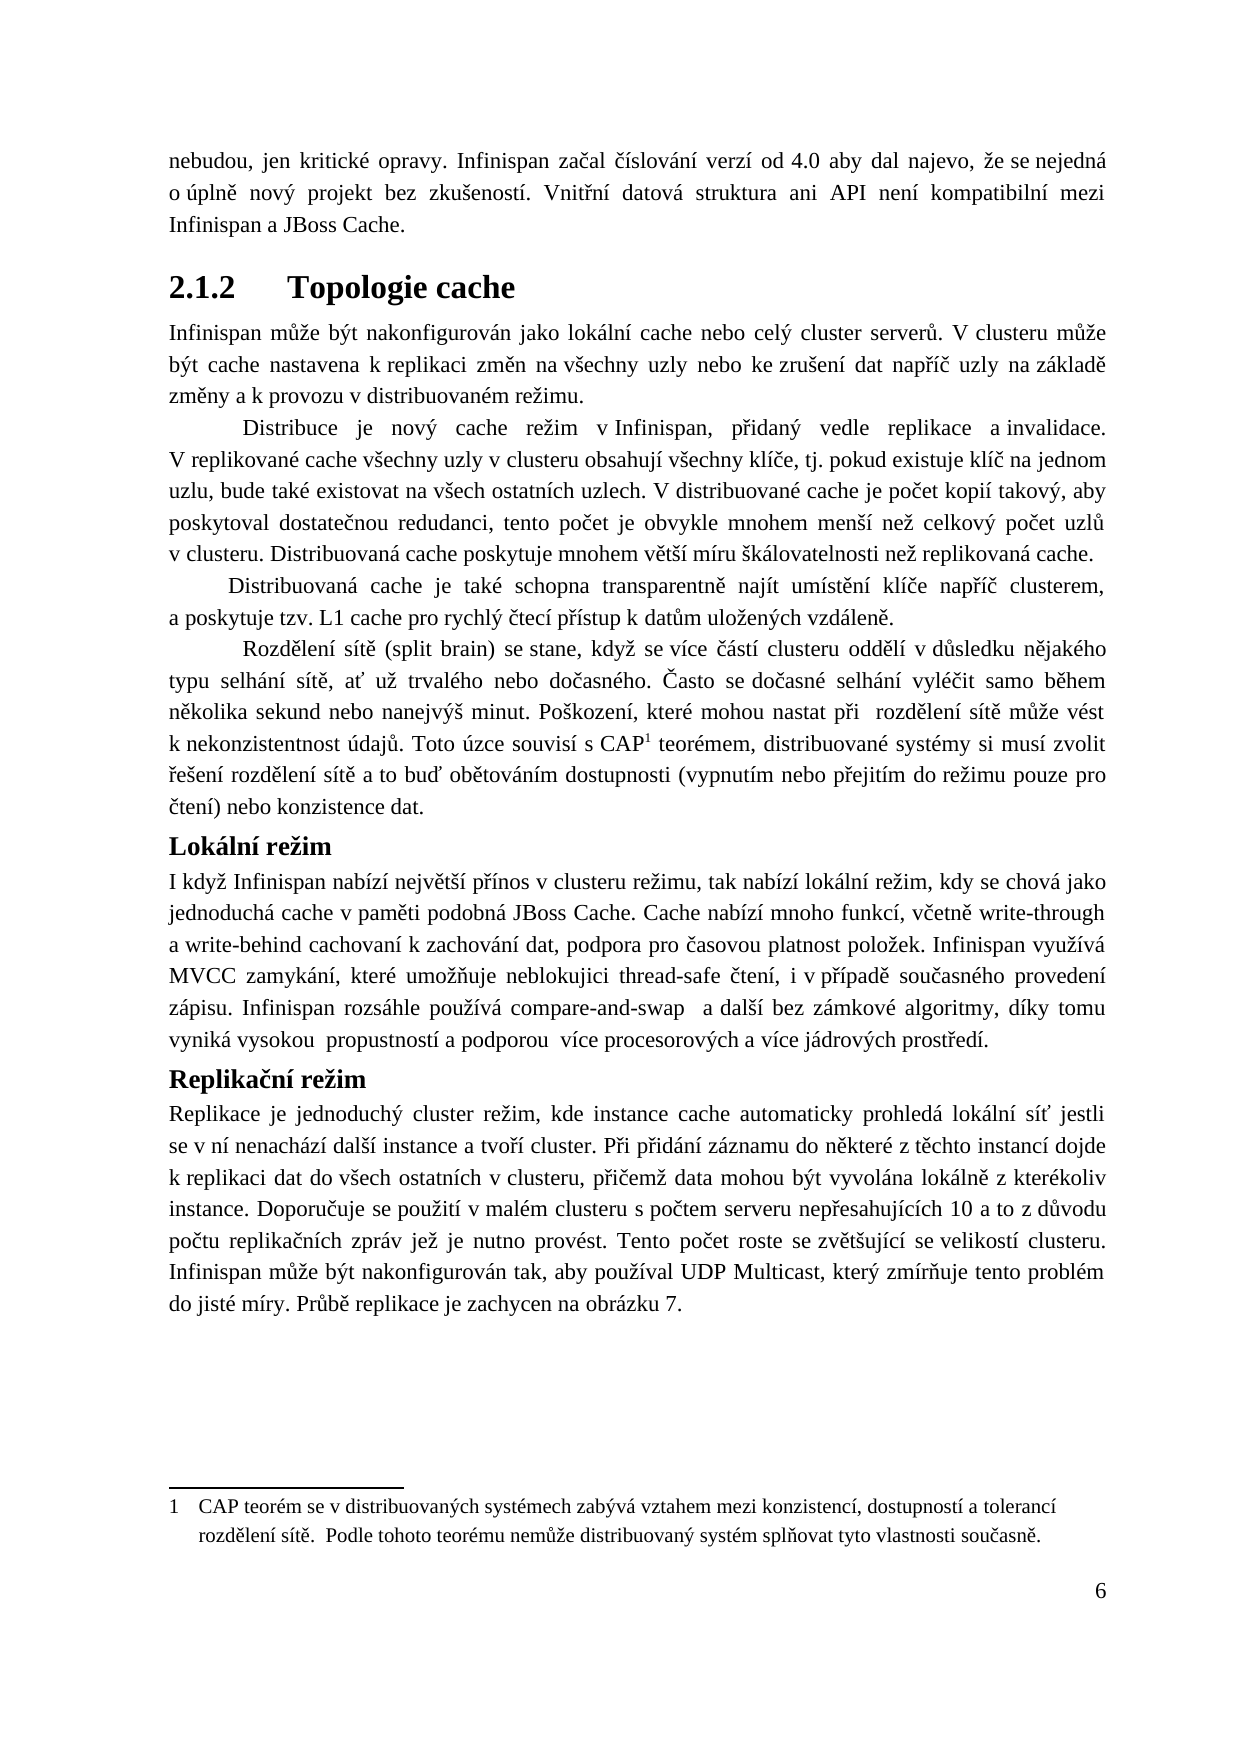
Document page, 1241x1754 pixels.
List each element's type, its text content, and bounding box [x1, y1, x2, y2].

text CAP teorém se v distribuovaných systémech zabývá vztahem mezi konzistencí, dostupností a tolerancí rozdělení sítě. Podle tohoto teorému nemůže distribuovaný systém splňovat tyto vlastnosti současně. [169, 1494, 1106, 1547]
text Infinispan může být nakonfigurován jako lokální cache nebo celý cluster serverů. V clusteru může být cache nastavena k replikaci změn na všechny uzly nebo ke zrušení dat napříč uzly na základě změny a k provozu v distribuovaném režimu. [169, 319, 1106, 409]
text Distribuce je nový cache režim v Infinispan, přidaný vedle replikace a invalidace. V replikované cache všechny uzly v clusteru obsahují všechny klíče, tj. pokud existuje klíč na jednom uzlu, bude také existovat na všech ostatních uzlech. V distribuované cache je počet kopií takový, aby poskytoval dostatečnou redudanci, tento počet je obvykle mnohem menší než celkový počet uzlů v clusteru. Distribuovaná cache poskytuje mnohem větší míru škálovatelnosti než replikovaná cache. [169, 414, 1106, 567]
text I když Infinispan nabízí největší přínos v clusteru režimu, tak nabízí lokální režim, kdy se chová jako jednoduchá cache v paměti podobná JBoss Cache. Cache nabízí mnoho funkcí, včetně write-through a write-behind cachovaní k zachování dat, podpora pro časovou platnost položek. Infinispan využívá MVCC zamykání, které umožňuje neblokujici thread-safe čtení, i v případě současného provedení zápisu. Infinispan rozsáhle používá compare-and-swap a další bez zámkové algoritmy, díky tomu vyniká vysokou propustností a podporou více procesorových a více jádrových prostředí. [169, 868, 1106, 1052]
text Rozdělení sítě (split brain) se stane, když se více částí clusteru oddělí v důsledku nějakého typu selhání sítě, ať už trvalého nebo dočasného. Často se dočasné selhání vyléčit samo během několika sekund nebo nanejvýš minut. Poškození, které mohou nastat při rozdělení sítě může vést k nekonzistentnost údajů. Toto úzce souvisí s CAP teorémem, distribuované systémy si musí zvolit řešení rozdělení sítě a to buď obětováním dostupnosti (vypnutím nebo přejitím do režimu pouze pro čtení) nebo konzistence dat. [169, 635, 1106, 819]
text nebudou, jen kritické opravy. Infinispan začal číslování verzí od 4.0 aby dal najevo, že se nejedná o úplně nový projekt bez zkušeností. Vnitřní datová struktura ani API není kompatibilní mezi Infinispan a JBoss Cache. [169, 148, 1106, 237]
text Replikační režim [169, 1063, 1106, 1094]
text Distribuovaná cache je také schopna transparentně najít umístění klíče napříč clusterem, a poskytuje tzv. L1 cache pro rychlý čtecí přístup k datům uložených vzdáleně. [169, 572, 1106, 630]
text Replikace je jednoduchý cluster režim, kde instance cache automaticky prohledá lokální síť jestli se v ní nenachází další instance a tvoří cluster. Při přidání záznamu do některé z těchto instancí dojde k replikaci dat do všech ostatních v clusteru, přičemž data mohou být vyvolána lokálně z kterékoliv instance. Doporučuje se použití v malém clusteru s počtem serveru nepřesahujících 10 a to z důvodu počtu replikačních zpráv jež je nutno provést. Tento počet roste se zvětšující se velikostí clusteru. Infinispan může být nakonfigurován tak, aby používal UDP Multicast, který zmírňuje tento problém do jisté míry. Průbě replikace je zachycen na obrázku 7. [169, 1101, 1106, 1316]
subtitle Topologie cache [169, 267, 1106, 306]
text Lokální režim [169, 831, 1106, 862]
